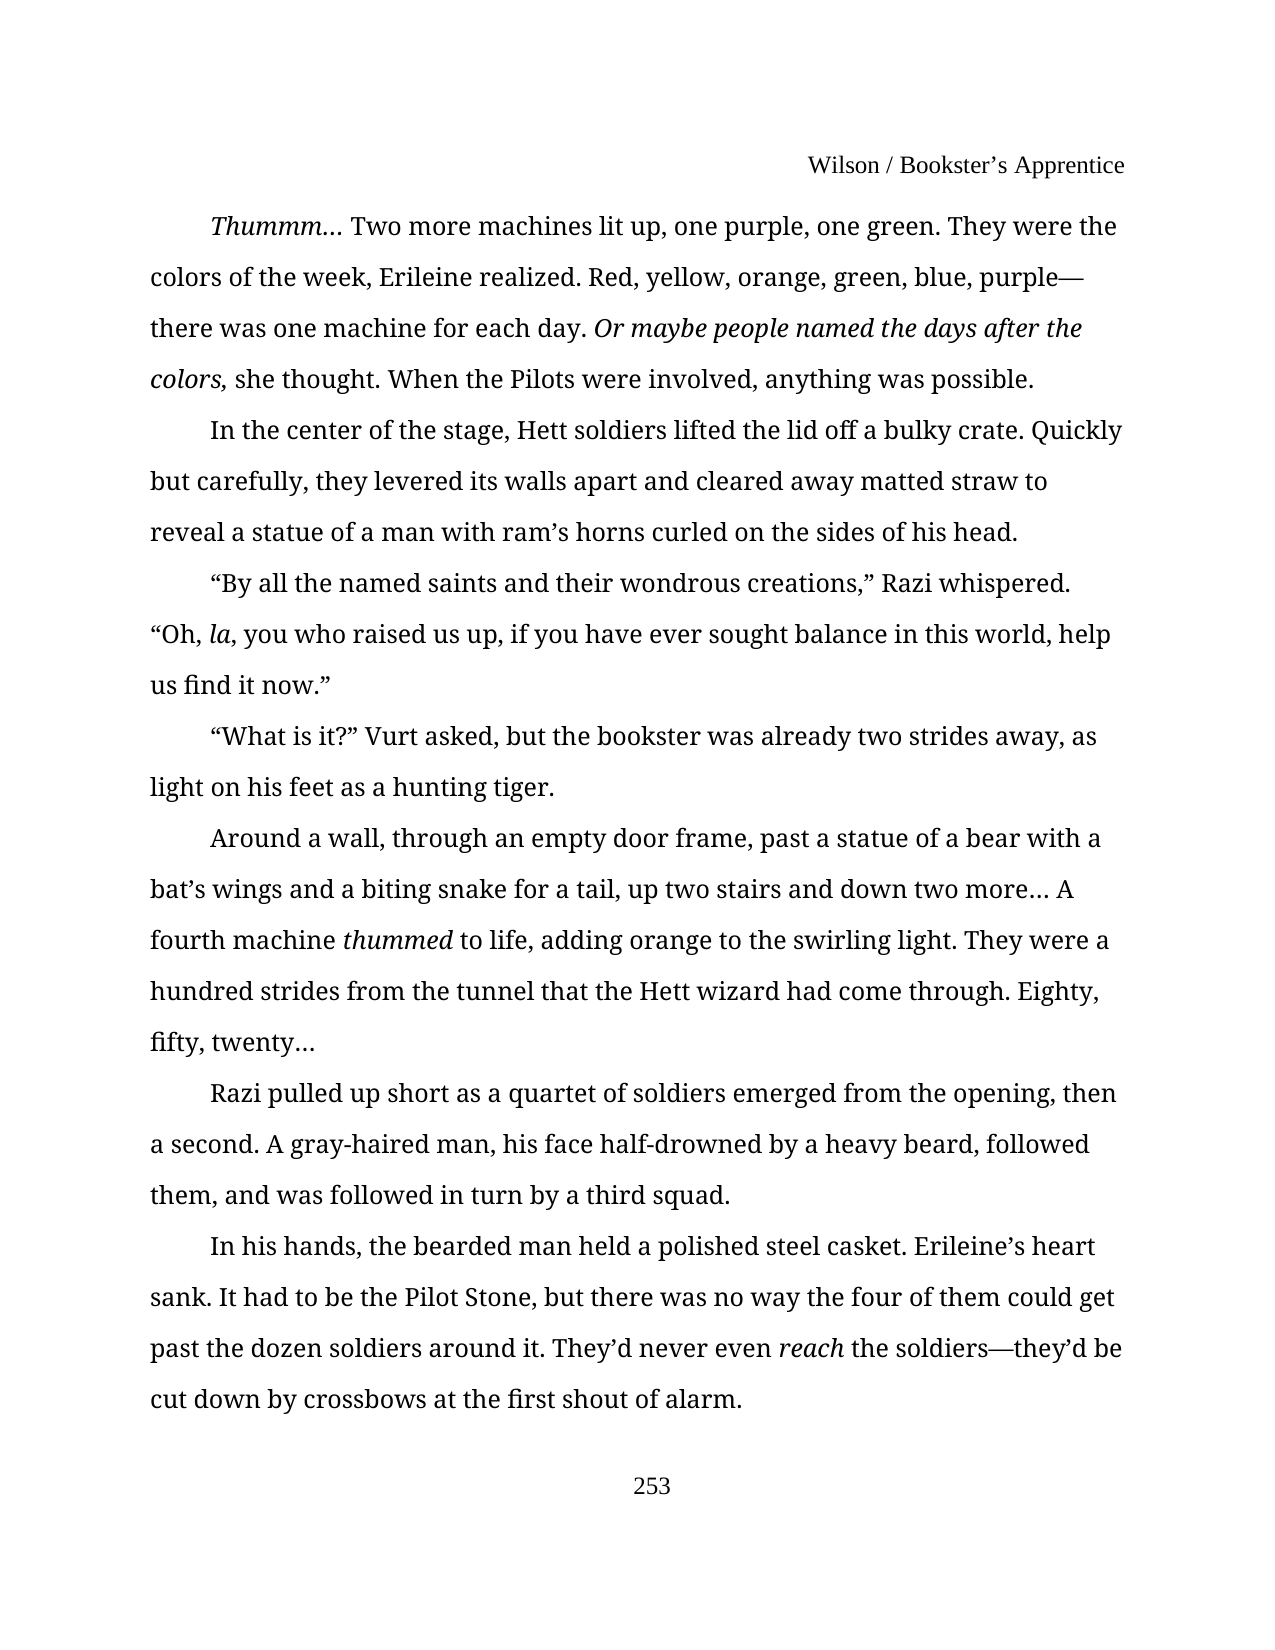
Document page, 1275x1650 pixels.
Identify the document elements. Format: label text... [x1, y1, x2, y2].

text Thummm… Two more machines lit up, one purple, one green. They were the colors of the week, Erileine realized. Red, yellow, orange, green, blue, purple—there was one machine for each day. Or maybe people named the days after the colors, she thought. When the Pilots were involved, anything was possible. [150, 208, 1125, 395]
text Razi pulled up short as a quartet of soldiers emerged from the opening, then a second. A gray-haired man, his face half-drowned by a heavy beard, followed them, and was followed in turn by a third squad. [150, 1076, 1125, 1212]
text Around a wall, through an empty door frame, past a statue of a bear with a bat’s wings and a biting snake for a tail, up two stairs and down two more… A fourth machine thummed to life, adding orange to the swirling light. They were a hundred strides from the tunnel that the Hett wizard had come through. Eighty, fifty, twenty… [150, 821, 1125, 1059]
text “What is it?” Vurt asked, but the bookster was already two strides away, as light on his feet as a hunting tiger. [150, 719, 1125, 804]
text In the center of the stage, Hett soldiers lifted the lid off a bulky crate. Quickly but carefully, they levered its walls apart and cleared away matted straw to reveal a statue of a man with ram’s horns curled on the sides of his head. [150, 412, 1125, 548]
text “By all the named saints and their wondrous creations,” Razi whispered. “Oh, la, you who raised us up, if you have ever sought balance in this world, help us find it now.” [150, 566, 1125, 702]
text In his hands, the bearded man held a polished steel casket. Erileine’s heart sank. It had to be the Pilot Stone, but there was no way the four of them could get past the dozen soldiers around it. They’d never even reach the soldiers—they’d be cut down by crossbows at the first shout of alarm. [150, 1229, 1125, 1416]
